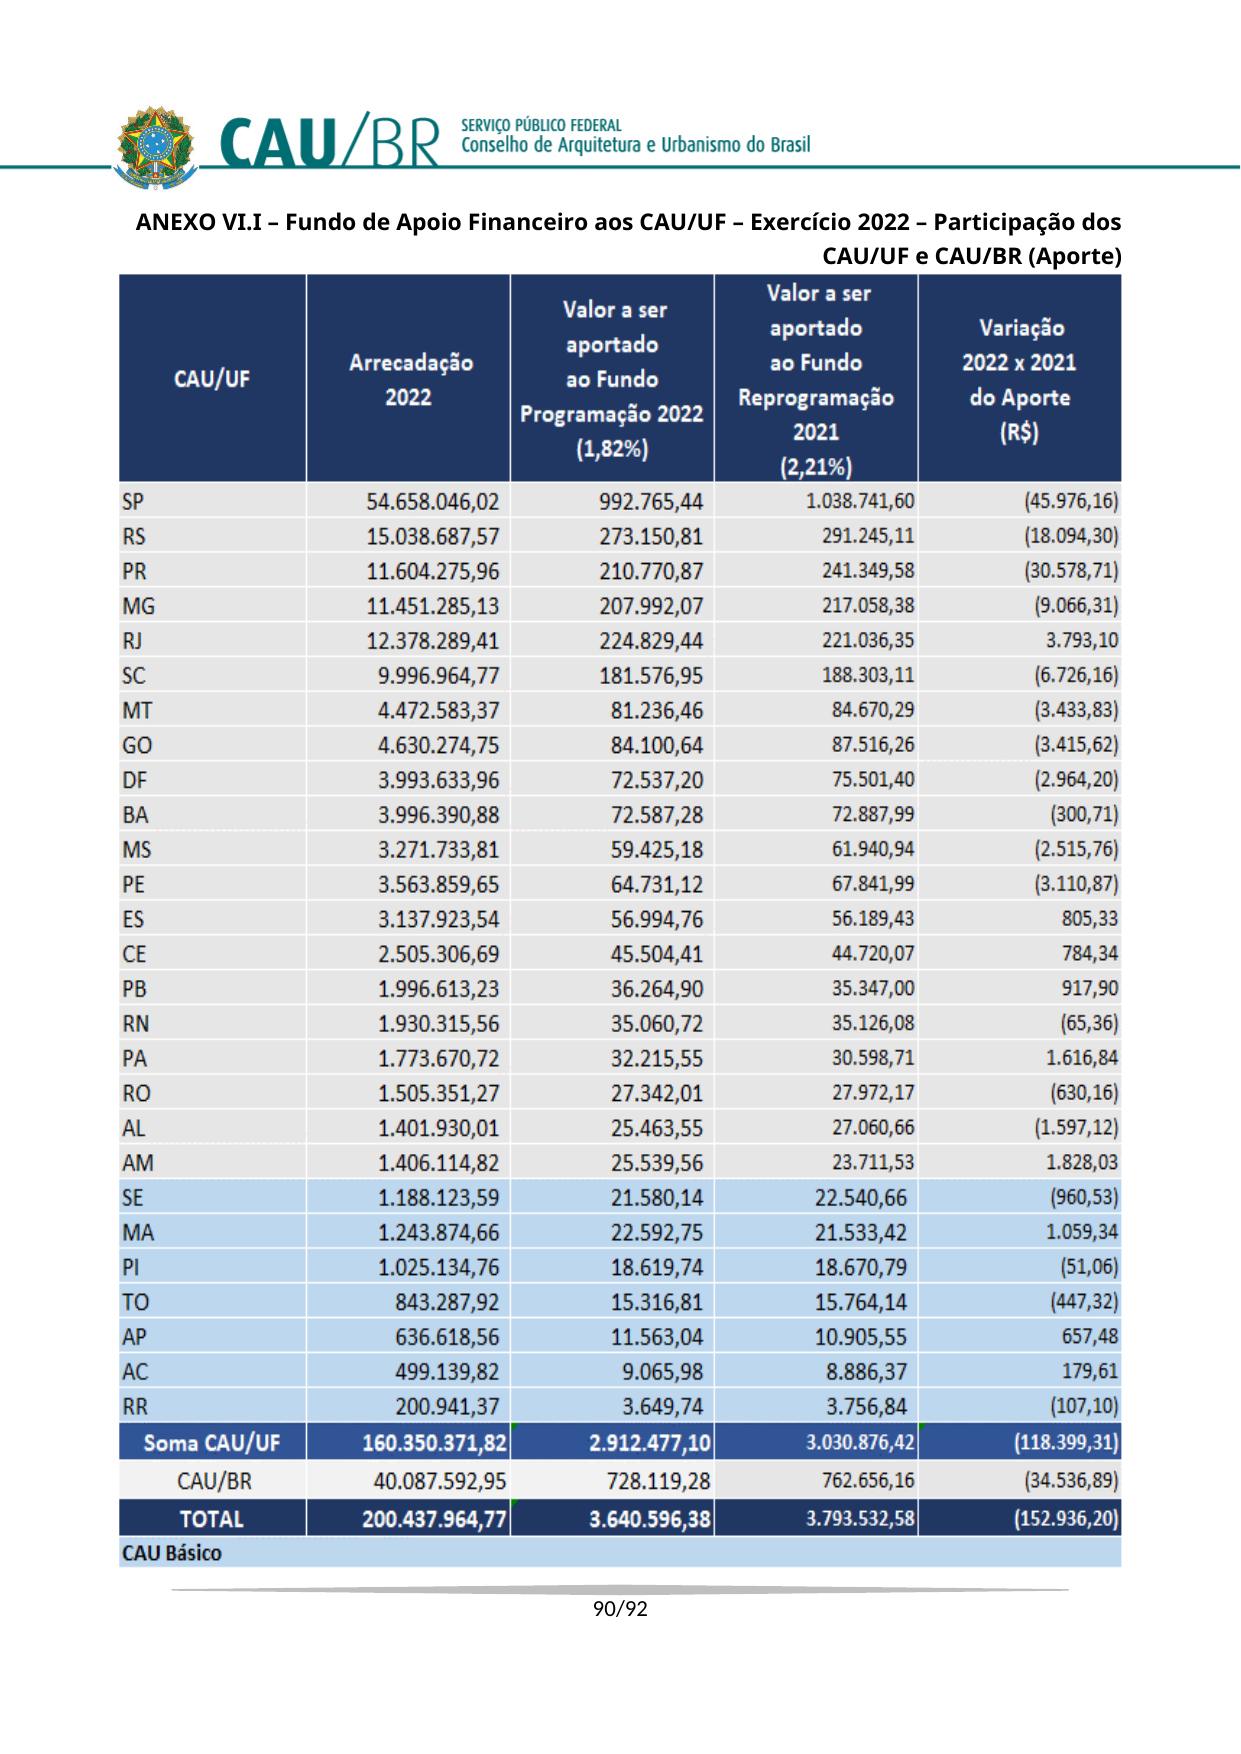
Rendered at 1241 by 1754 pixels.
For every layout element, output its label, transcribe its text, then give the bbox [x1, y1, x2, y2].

subtitle ANEXO VI.I – Fundo de Apoio Financeiro aos CAU/UF – Exercício 2022 – Participação dos CAU/UF e CAU/BR (Aporte) [118, 206, 1122, 271]
